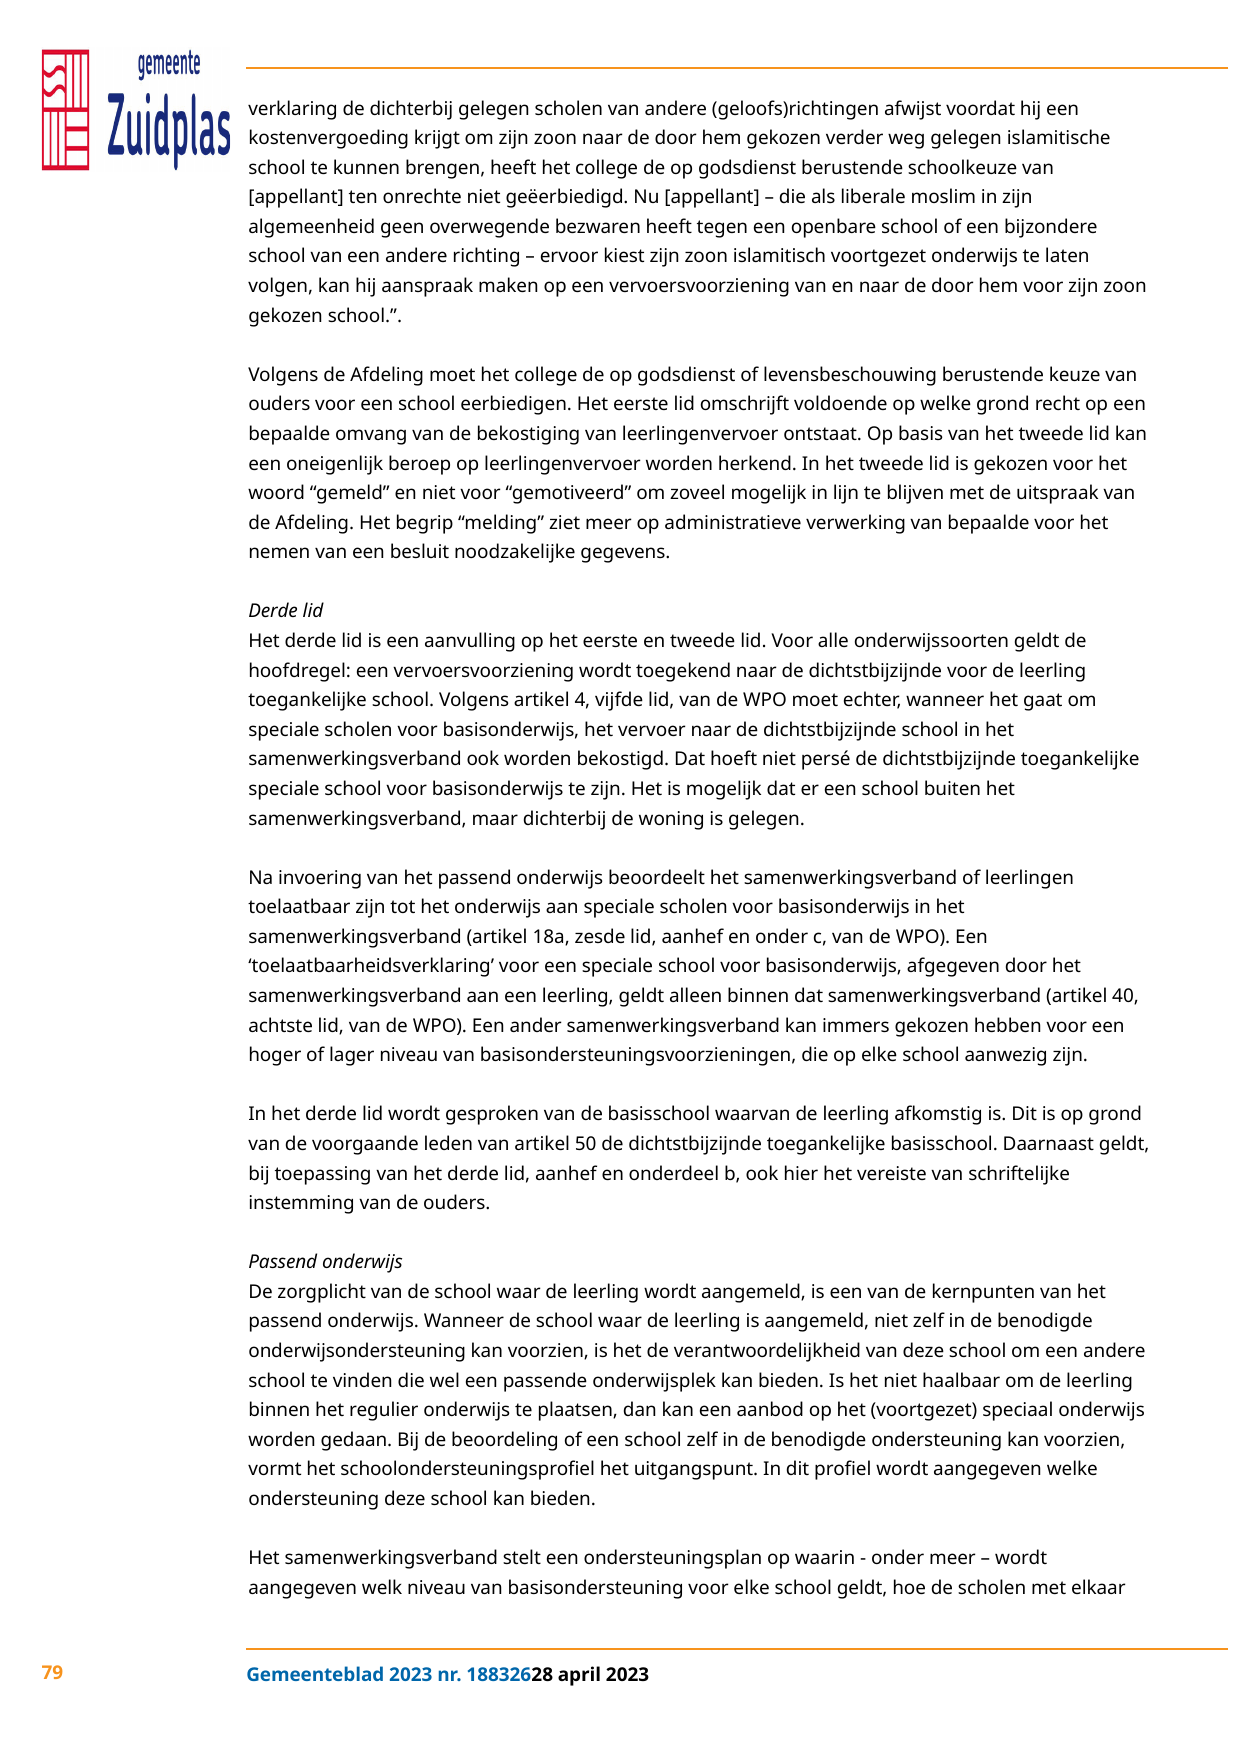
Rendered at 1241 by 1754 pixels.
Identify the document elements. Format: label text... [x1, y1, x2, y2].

text Derde lid [248, 598, 1152, 623]
text Passend onderwijs [248, 1248, 1152, 1274]
text Het derde lid is een aanvulling op het eerste en tweede lid. Voor alle onderwijssoorten geldt de hoofdregel: een vervoersvoorziening wordt toegekend naar de dichtstbijzijnde voor de leerling toegankelijke school. Volgens artikel 4, vijfde lid, van de WPO moet echter, wanneer het gaat om speciale scholen voor basisonderwijs, het vervoer naar de dichtstbijzijnde school in het samenwerkingsverband ook worden bekostigd. Dat hoeft niet persé de dichtstbijzijnde toegankelijke speciale school voor basisonderwijs te zijn. Het is mogelijk dat er een school buiten het samenwerkingsverband, maar dichterbij de woning is gelegen. [248, 627, 1152, 831]
picture [41, 47, 231, 172]
text In het derde lid wordt gesproken van de basisschool waarvan de leerling afkomstig is. Dit is op grond van de voorgaande leden van artikel 50 de dichtstbijzijnde toegankelijke basisschool. Daarnaast geldt, bij toepassing van het derde lid, aanhef en onderdeel b, ook hier het vereiste van schriftelijke instemming van de ouders. [248, 1101, 1152, 1215]
text verklaring de dichterbij gelegen scholen van andere (geloofs)richtingen afwijst voordat hij een kostenvergoeding krijgt om zijn zoon naar de door hem gekozen verder weg gelegen islamitische school te kunnen brengen, heeft het college de op godsdienst berustende schoolkeuze van [appellant] ten onrechte niet geëerbiedigd. Nu [appellant] – die als liberale moslim in zijn algemeenheid geen overwegende bezwaren heeft tegen een openbare school of een bijzondere school van een andere richting – ervoor kiest zijn zoon islamitisch voortgezet onderwijs te laten volgen, kan hij aanspraak maken op een vervoersvoorziening van en naar de door hem voor zijn zoon gekozen school.”. [248, 95, 1152, 328]
text Volgens de Afdeling moet het college de op godsdienst of levensbeschouwing berustende keuze van ouders voor een school eerbiedigen. Het eerste lid omschrijft voldoende op welke grond recht op een bepaalde omvang van de bekostiging van leerlingenvervoer ontstaat. Op basis van het tweede lid kan een oneigenlijk beroep op leerlingenvervoer worden herkend. In het tweede lid is gekozen voor het woord “gemeld” en niet voor “gemotiveerd” om zoveel mogelijk in lijn te blijven met de uitspraak van de Afdeling. Het begrip “melding” ziet meer op administratieve verwerking van bepaalde voor het nemen van een besluit noodzakelijke gegevens. [248, 361, 1152, 564]
text Het samenwerkingsverband stelt een ondersteuningsplan op waarin - onder meer – wordt aangegeven welk niveau van basisondersteuning voor elke school geldt, hoe de scholen met elkaar [248, 1544, 1152, 1600]
text Na invoering van het passend onderwijs beoordeelt het samenwerkingsverband of leerlingen toelaatbaar zijn tot het onderwijs aan speciale scholen voor basisonderwijs in het samenwerkingsverband (artikel 18a, zesde lid, aanhef en onder c, van de WPO). Een ‘toelaatbaarheidsverklaring’ voor een speciale school voor basisonderwijs, afgegeven door het samenwerkingsverband aan een leerling, geldt alleen binnen dat samenwerkingsverband (artikel 40, achtste lid, van de WPO). Een ander samenwerkingsverband kan immers gekozen hebben voor een hoger of lager niveau van basisondersteuningsvoorzieningen, die op elke school aanwezig zijn. [248, 864, 1152, 1067]
text De zorgplicht van de school waar de leerling wordt aangemeld, is een van de kernpunten van het passend onderwijs. Wanneer de school waar de leerling is aangemeld, niet zelf in de benodigde onderwijsondersteuning kan voorzien, is het de verantwoordelijkheid van deze school om een andere school te vinden die wel een passende onderwijsplek kan bieden. Is het niet haalbaar om de leerling binnen het regulier onderwijs te plaatsen, dan kan een aanbod op het (voortgezet) speciaal onderwijs worden gedaan. Bij de beoordeling of een school zelf in de benodigde ondersteuning kan voorzien, vormt het schoolondersteuningsprofiel het uitgangspunt. In dit profiel wordt aangegeven welke ondersteuning deze school kan bieden. [248, 1278, 1152, 1511]
